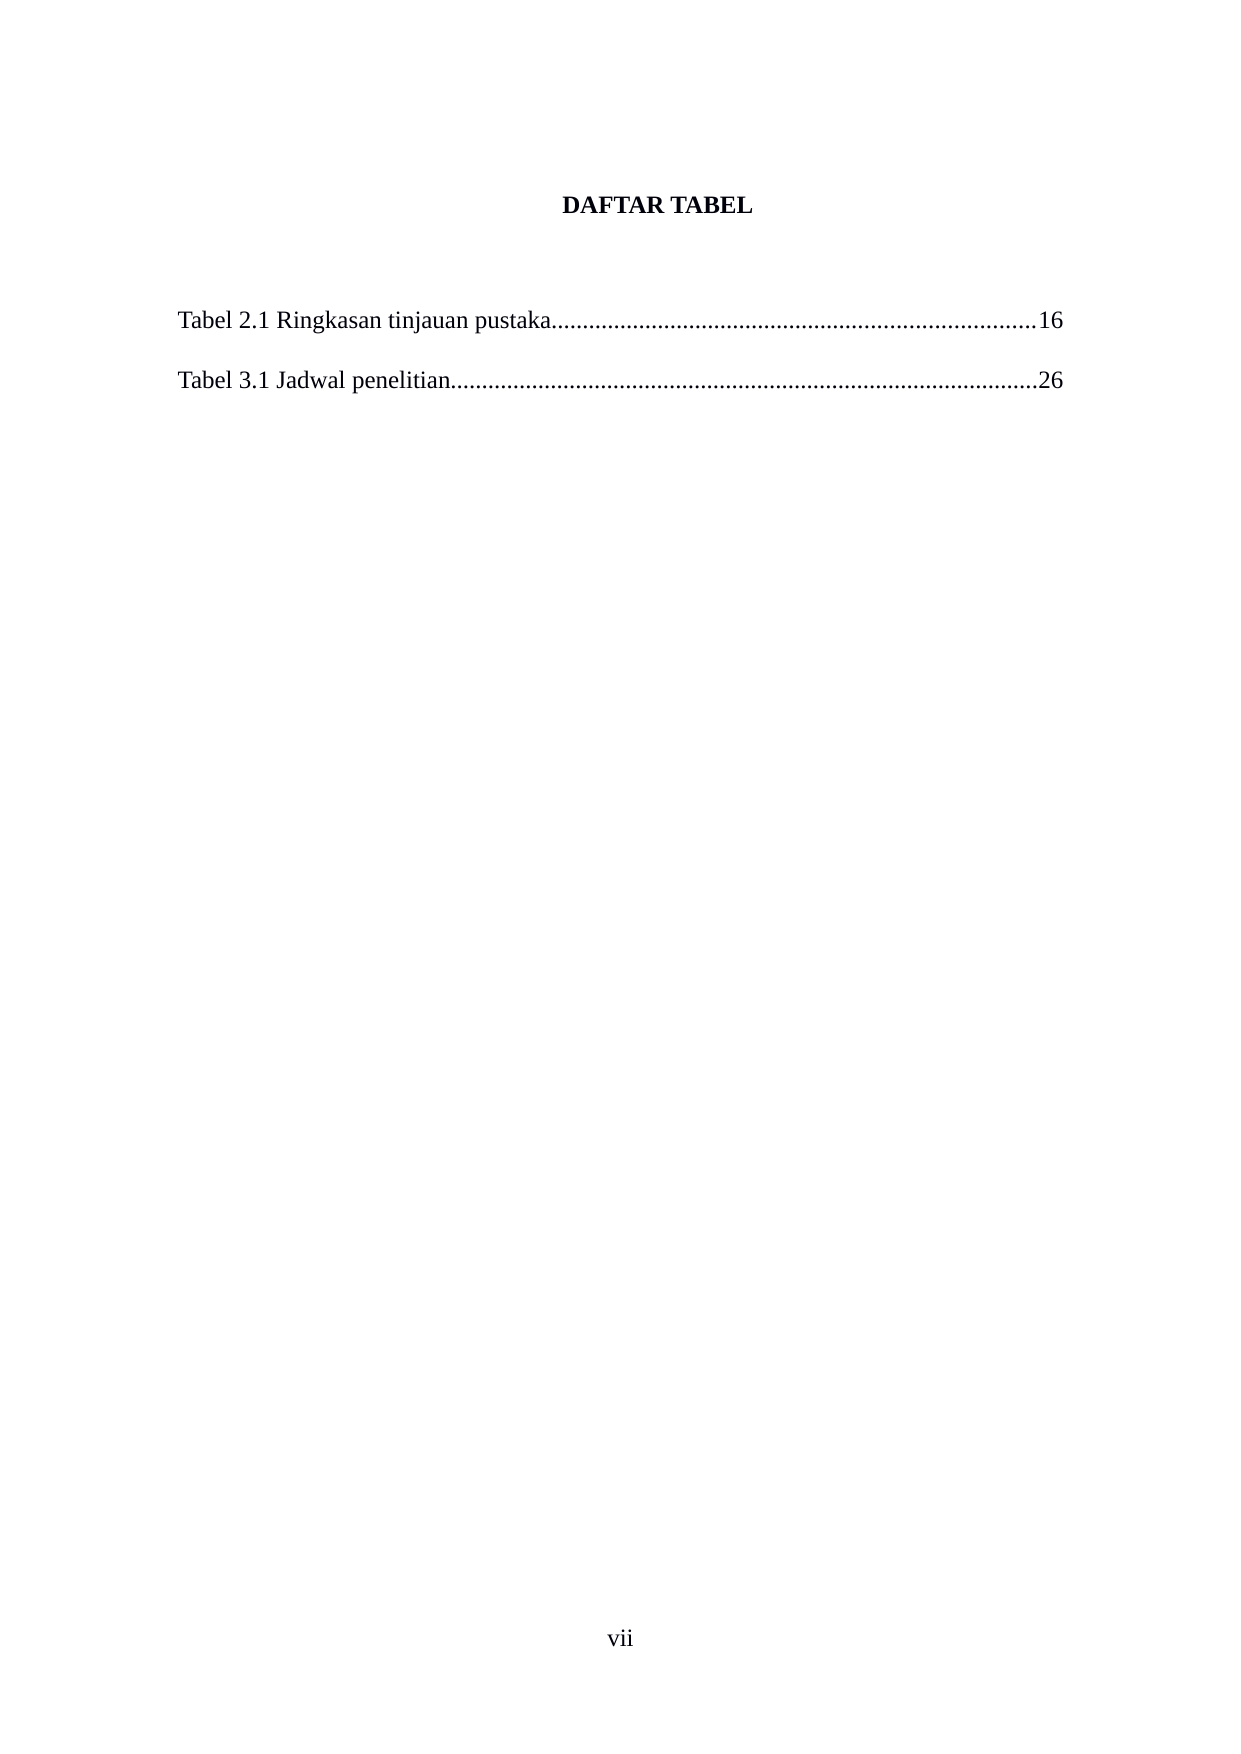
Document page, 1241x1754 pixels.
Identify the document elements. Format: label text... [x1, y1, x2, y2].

subtitle DAFTAR TABEL [252, 190, 1063, 218]
text Tabel 2.1 Ringkasan tinjauan pustaka 16 [177, 305, 1063, 334]
text Tabel 3.1 Jadwal penelitian 26 [177, 365, 1063, 394]
